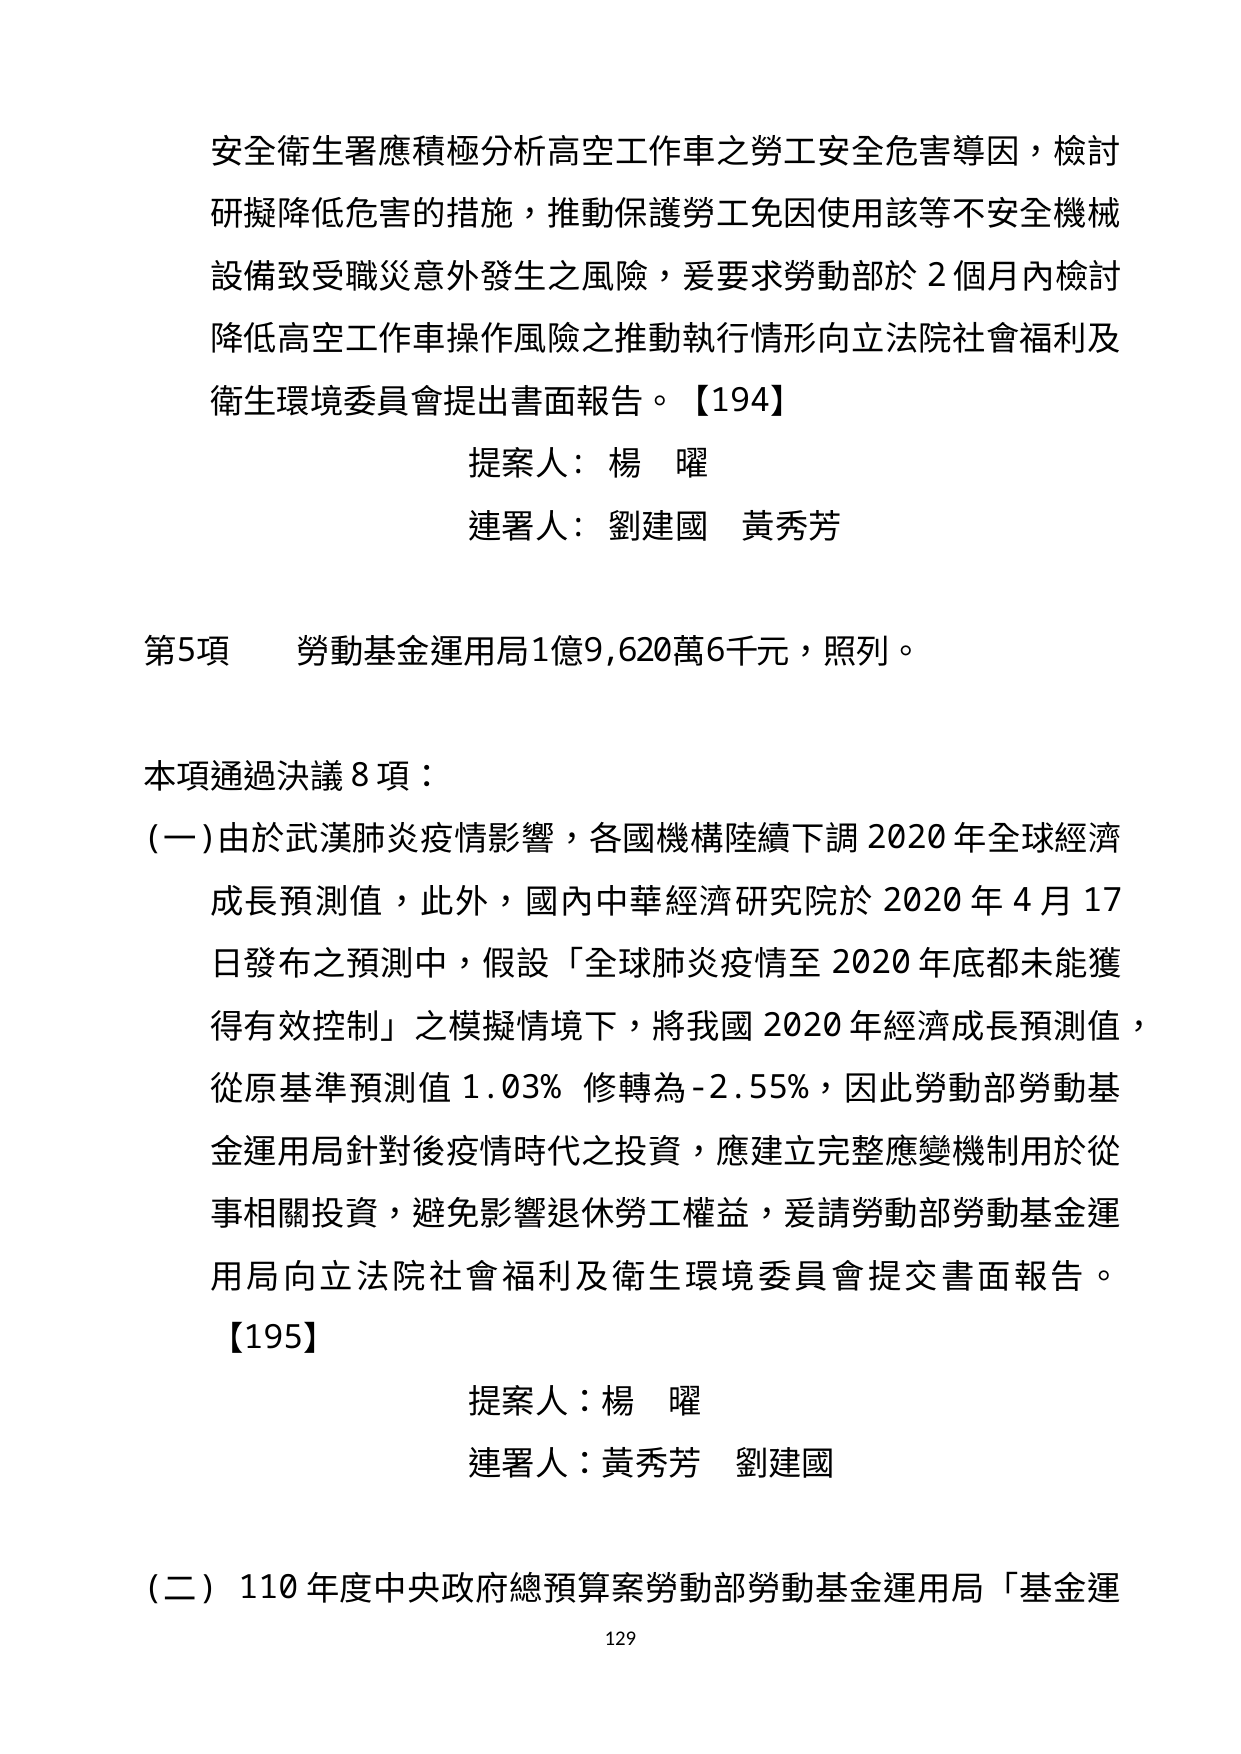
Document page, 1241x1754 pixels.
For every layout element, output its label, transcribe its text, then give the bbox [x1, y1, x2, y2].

text 連署人：黃秀芳 劉建國 [468, 1419, 1122, 1482]
text 本項通過決議8項： [143, 732, 1122, 794]
text 連署人: 劉建國 黃秀芳 [468, 482, 1122, 544]
text 提案人：楊 曜 [468, 1357, 1122, 1419]
text 安全衛生署應積極分析高空工作車之勞工安全危害導因，檢討研擬降低危害的措施，推動保護勞工免因使用該等不安全機械設備致受職災意外發生之風險，爰要求勞動部於2個月內檢討降低高空工作車操作風險之推動執行情形向立法院社會福利及衛生環境委員會提出書面報告。【194】 [143, 107, 1122, 419]
text (二) 110年度中央政府總預算案勞動部勞動基金運用局「基金運 [143, 1544, 1122, 1607]
text 第5項 勞動基金運用局1億9,620萬6千元，照列。 [143, 607, 1122, 669]
text (一)由於武漢肺炎疫情影響，各國機構陸續下調2020年全球經濟成長預測值，此外，國內中華經濟研究院於2020年4月17日發布之預測中，假設「全球肺炎疫情至2020年底都未能獲得有效控制」之模擬情境下，將我國2020年經濟成長預測值，從原基準預測值1.03% 修轉為-2.55%，因此勞動部勞動基金運用局針對後疫情時代之投資，應建立完整應變機制用於從事相關投資，避免影響退休勞工權益，爰請勞動部勞動基金運用局向立法院社會福利及衛生環境委員會提交書面報告。【195】 [143, 794, 1122, 1357]
text 提案人: 楊 曜 [468, 419, 1122, 482]
